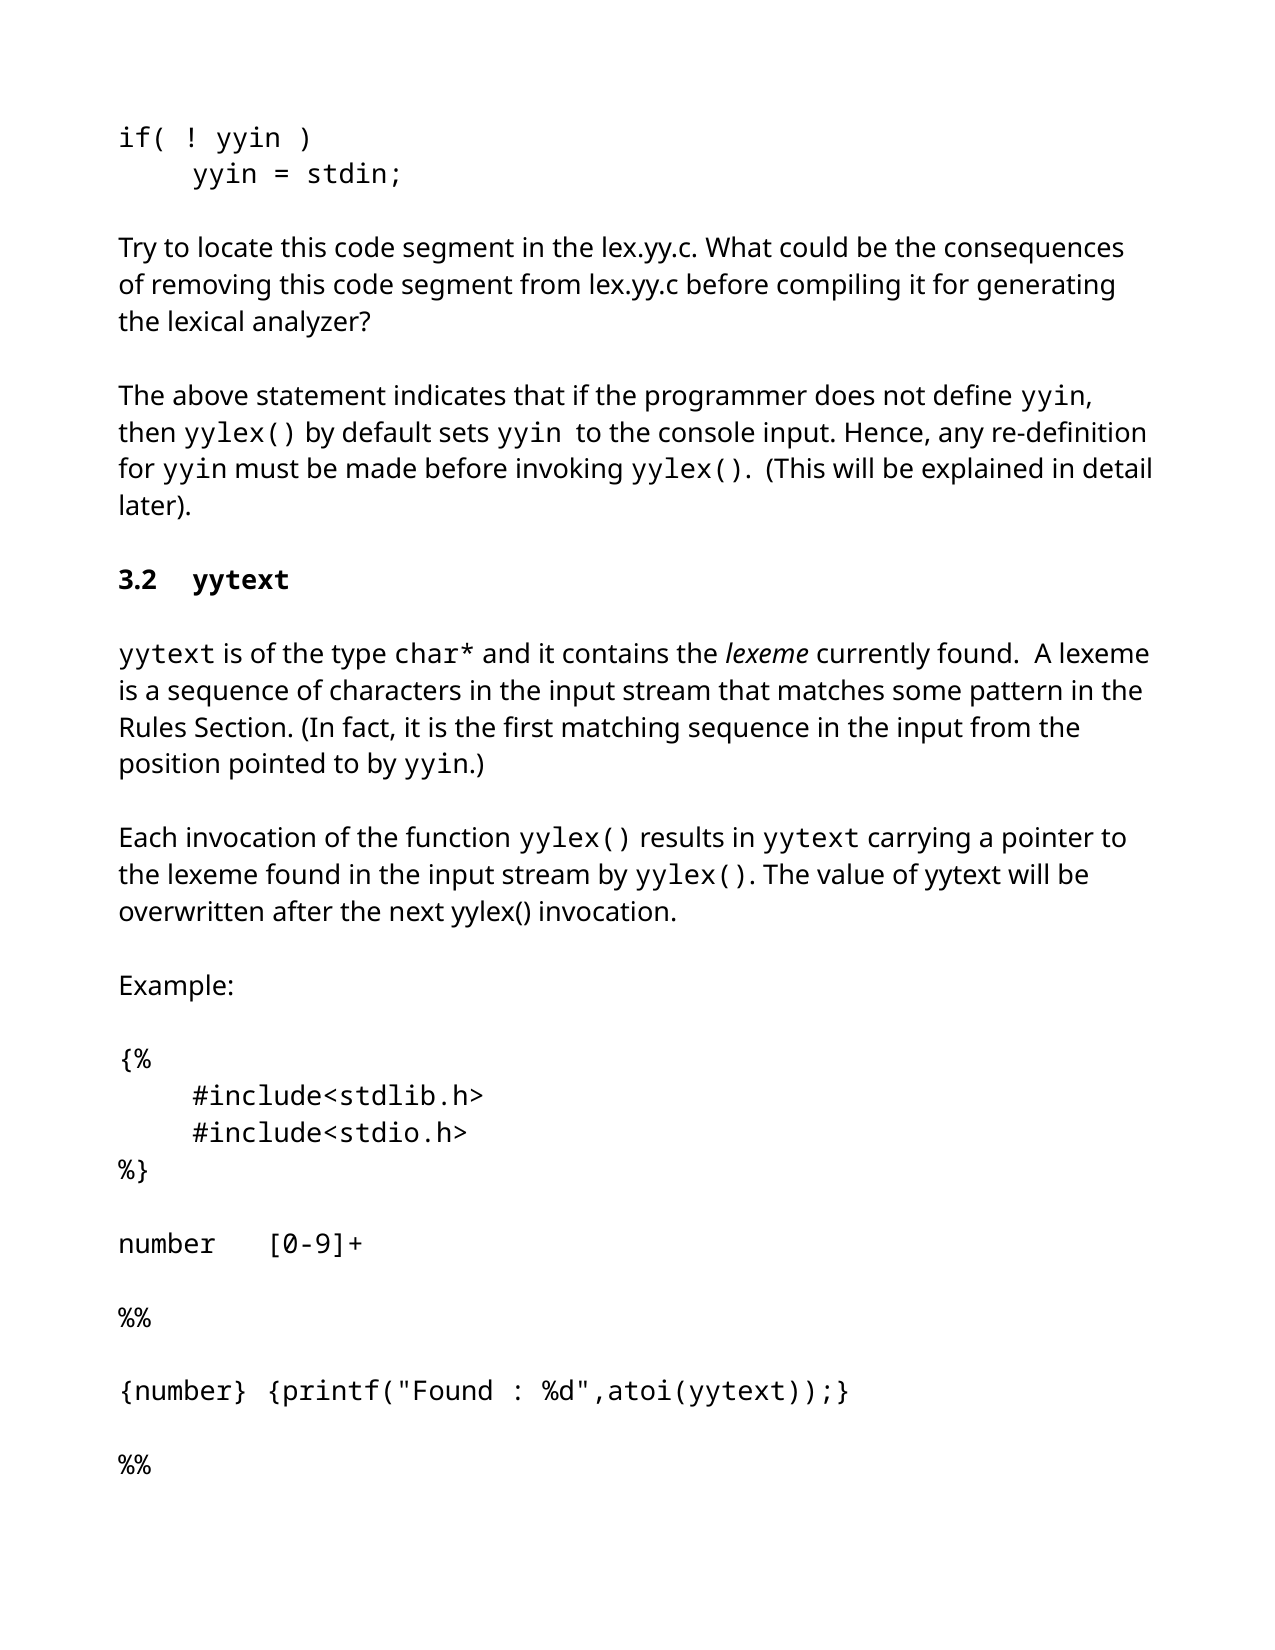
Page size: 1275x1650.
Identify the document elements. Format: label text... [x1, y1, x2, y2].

text {% [118, 1040, 1157, 1077]
text #include<stdlib.h> [118, 1077, 1157, 1114]
text %% [118, 1446, 1157, 1482]
text number [0-9]+ [118, 1224, 1157, 1261]
text {number} {printf("Found : %d",atoi(yytext));} [118, 1372, 1157, 1409]
text yyin = stdin; [118, 155, 1157, 192]
text %% [118, 1298, 1157, 1335]
text yytext is of the type char* and it contains the lexeme currently found. A lexeme is a sequence of characters in the input stream that matches some pattern in the Rules Section. (In fact, it is the first matching sequence in the input from the position pointed to by yyin.) [118, 634, 1157, 782]
text Each invocation of the function yylex() results in yytext carrying a pointer to the lexeme found in the input stream by yylex(). The value of yytext will be overwritten after the next yylex() invocation. [118, 819, 1157, 929]
text if( ! yyin ) [118, 118, 1157, 155]
text Try to locate this code segment in the lex.yy.c. What could be the consequences of removing this code segment from lex.yy.c before compiling it for generating the lexical analyzer? [118, 229, 1157, 339]
text #include<stdio.h> [118, 1114, 1157, 1151]
text Example: [118, 966, 1157, 1003]
text The above statement indicates that if the programmer does not define yyin, then yylex() by default sets yyin to the console input. Hence, any re-definition for yyin must be made before invoking yylex(). (This will be explained in detail later). [118, 376, 1157, 524]
text 3.2 yytext [118, 561, 1157, 597]
text %} [118, 1151, 1157, 1187]
